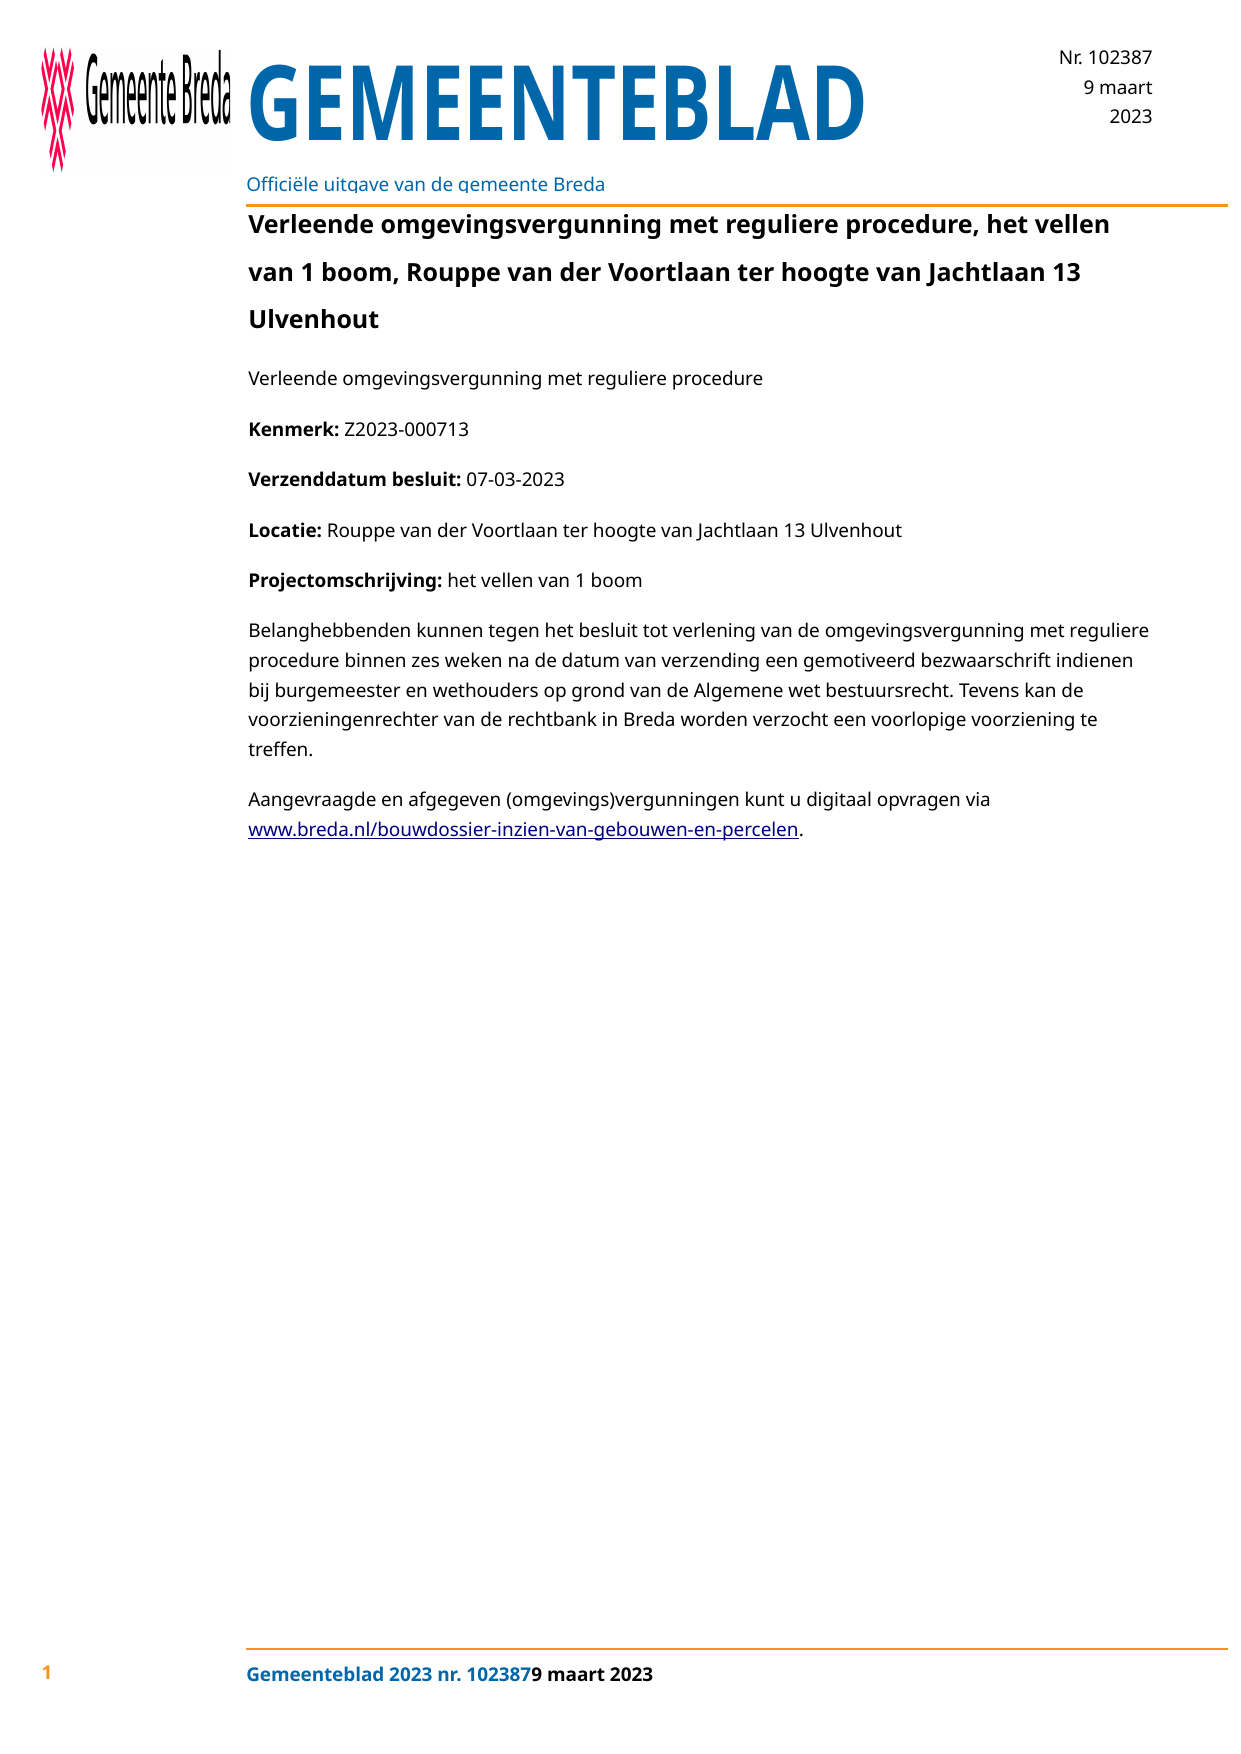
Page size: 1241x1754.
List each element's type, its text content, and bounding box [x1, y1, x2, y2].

text Verleende omgevingsvergunning met reguliere procedure [248, 366, 1152, 391]
text Verleende omgevingsvergunning met reguliere procedure, het vellen van 1 boom, Rouppe van der Voortlaan ter hoogte van Jachtlaan 13 Ulvenhout [248, 207, 1152, 336]
text Projectomschrijving: het vellen van 1 boom [248, 567, 1152, 593]
text Verzenddatum besluit: 07-03-2023 [248, 466, 1152, 492]
picture [41, 47, 231, 172]
text Kenmerk: Z2023-000713 [248, 416, 1152, 442]
text Aangevraagde en afgegeven (omgevings)vergunningen kunt u digitaal opvragen via www.breda.nl/bouwdossier-inzien-van-gebouwen-en-percelen. [248, 786, 1152, 842]
text Belanghebbenden kunnen tegen het besluit tot verlening van de omgevingsvergunning met reguliere procedure binnen zes weken na de datum van verzending een gemotiveerd bezwaarschrift indienen bij burgemeester en wethouders op grond van de Algemene wet bestuursrecht. Tevens kan de voorzieningenrechter van de rechtbank in Breda worden verzocht een voorlopige voorziening te treffen. [248, 618, 1152, 762]
text Locatie: Rouppe van der Voortlaan ter hoogte van Jachtlaan 13 Ulvenhout [248, 517, 1152, 542]
